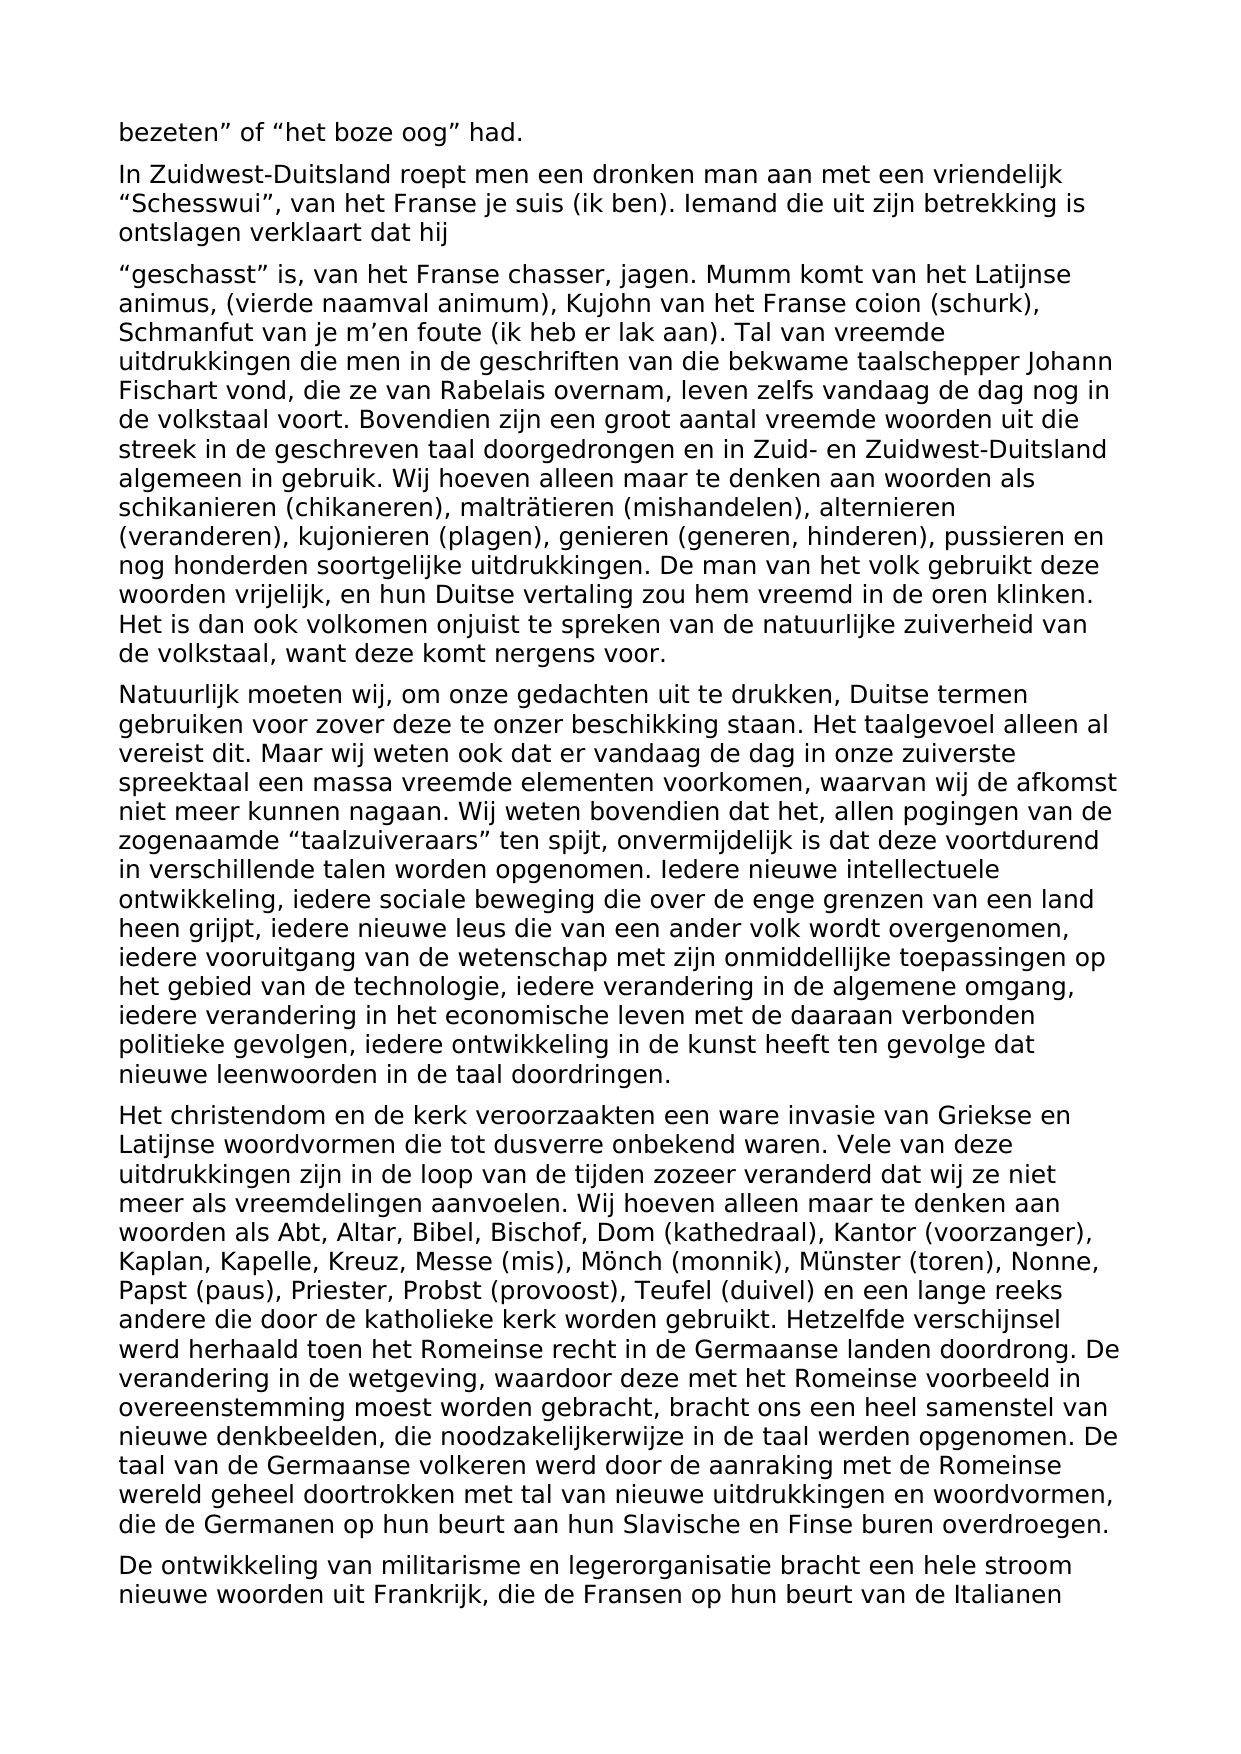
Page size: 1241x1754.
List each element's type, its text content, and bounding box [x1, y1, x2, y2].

text In Zuidwest-Duitsland roept men een dronken man aan met een vriendelijk “Schesswui”, van het Franse je suis (ik ben). Iemand die uit zijn betrekking is ontslagen verklaart dat hij [118, 160, 1122, 247]
text “geschasst” is, van het Franse chasser, jagen. Mumm komt van het Latijnse animus, (vierde naamval animum), Kujohn van het Franse coion (schurk), Schmanfut van je m’en foute (ik heb er lak aan). Tal van vreemde uitdrukkingen die men in de geschriften van die bekwame taalschepper Johann Fischart vond, die ze van Rabelais overnam, leven zelfs vandaag de dag nog in de volkstaal voort. Bovendien zijn een groot aantal vreemde woorden uit die streek in de geschreven taal doorgedrongen en in Zuid- en Zuidwest-Duitsland algemeen in gebruik. Wij hoeven alleen maar te denken aan woorden als schikanieren (chikaneren), malträtieren (mishandelen), alternieren (veranderen), kujonieren (plagen), genieren (generen, hinderen), pussieren en nog honderden soortgelijke uitdrukkingen. De man van het volk gebruikt deze woorden vrijelijk, en hun Duitse vertaling zou hem vreemd in de oren klinken. Het is dan ook volkomen onjuist te spreken van de natuurlijke zuiverheid van de volkstaal, want deze komt nergens voor. [118, 260, 1122, 668]
text bezeten” of “het boze oog” had. [118, 118, 1122, 147]
text De ontwikkeling van militarisme en legerorganisatie bracht een hele stroom nieuwe woorden uit Frankrijk, die de Fransen op hun beurt van de Italianen [118, 1551, 1122, 1610]
text Het christendom en de kerk veroorzaakten een ware invasie van Griekse en Latijnse woordvormen die tot dusverre onbekend waren. Vele van deze uitdrukkingen zijn in de loop van de tijden zozeer veranderd dat wij ze niet meer als vreemdelingen aanvoelen. Wij hoeven alleen maar te denken aan woorden als Abt, Altar, Bibel, Bischof, Dom (kathedraal), Kantor (voorzanger), Kaplan, Kapelle, Kreuz, Messe (mis), Mönch (monnik), Münster (toren), Nonne, Papst (paus), Priester, Probst (provoost), Teufel (duivel) en een lange reeks andere die door de katholieke kerk worden gebruikt. Hetzelfde verschijnsel werd herhaald toen het Romeinse recht in de Germaanse landen doordrong. De verandering in de wetgeving, waardoor deze met het Romeinse voorbeeld in overeenstemming moest worden gebracht, bracht ons een heel samenstel van nieuwe denkbeelden, die noodzakelijkerwijze in de taal werden opgenomen. De taal van de Germaanse volkeren werd door de aanraking met de Romeinse wereld geheel doortrokken met tal van nieuwe uitdrukkingen en woordvormen, die de Germanen op hun beurt aan hun Slavische en Finse buren overdroegen. [118, 1101, 1122, 1539]
text Natuurlijk moeten wij, om onze gedachten uit te drukken, Duitse termen gebruiken voor zover deze te onzer beschikking staan. Het taalgevoel alleen al vereist dit. Maar wij weten ook dat er vandaag de dag in onze zuiverste spreektaal een massa vreemde elementen voorkomen, waarvan wij de afkomst niet meer kunnen nagaan. Wij weten bovendien dat het, allen pogingen van de zogenaamde “taalzuiveraars” ten spijt, onvermijdelijk is dat deze voortdurend in verschillende talen worden opgenomen. Iedere nieuwe intellectuele ontwikkeling, iedere sociale beweging die over de enge grenzen van een land heen grijpt, iedere nieuwe leus die van een ander volk wordt overgenomen, iedere vooruitgang van de wetenschap met zijn onmiddellijke toepassingen op het gebied van de technologie, iedere verandering in de algemene omgang, iedere verandering in het economische leven met de daaraan verbonden politieke gevolgen, iedere ontwikkeling in de kunst heeft ten gevolge dat nieuwe leenwoorden in de taal doordringen. [118, 681, 1122, 1089]
